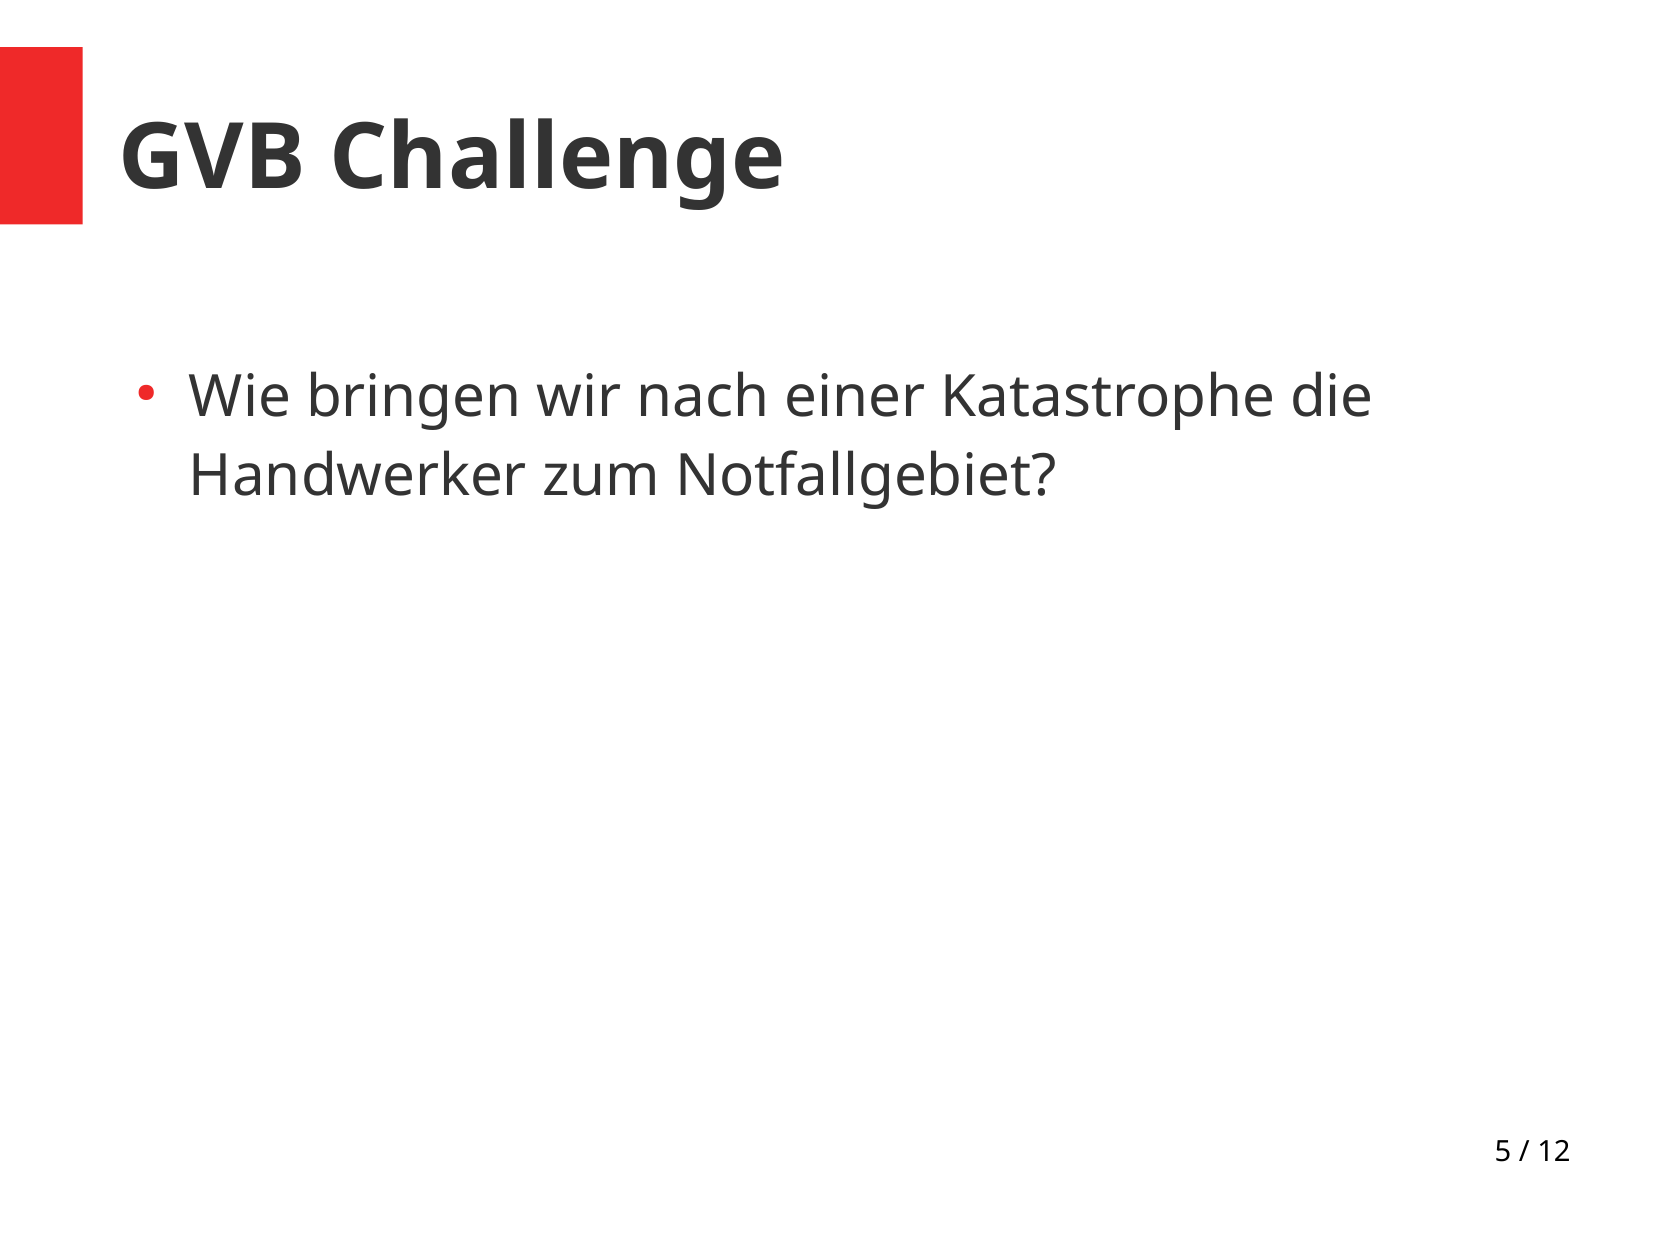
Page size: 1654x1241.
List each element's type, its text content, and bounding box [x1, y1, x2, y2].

list Wie bringen wir nach einer Katastrophe die Handwerker zum Notfallgebiet? [118, 354, 1536, 1074]
title GVB Challenge [118, 49, 1571, 257]
